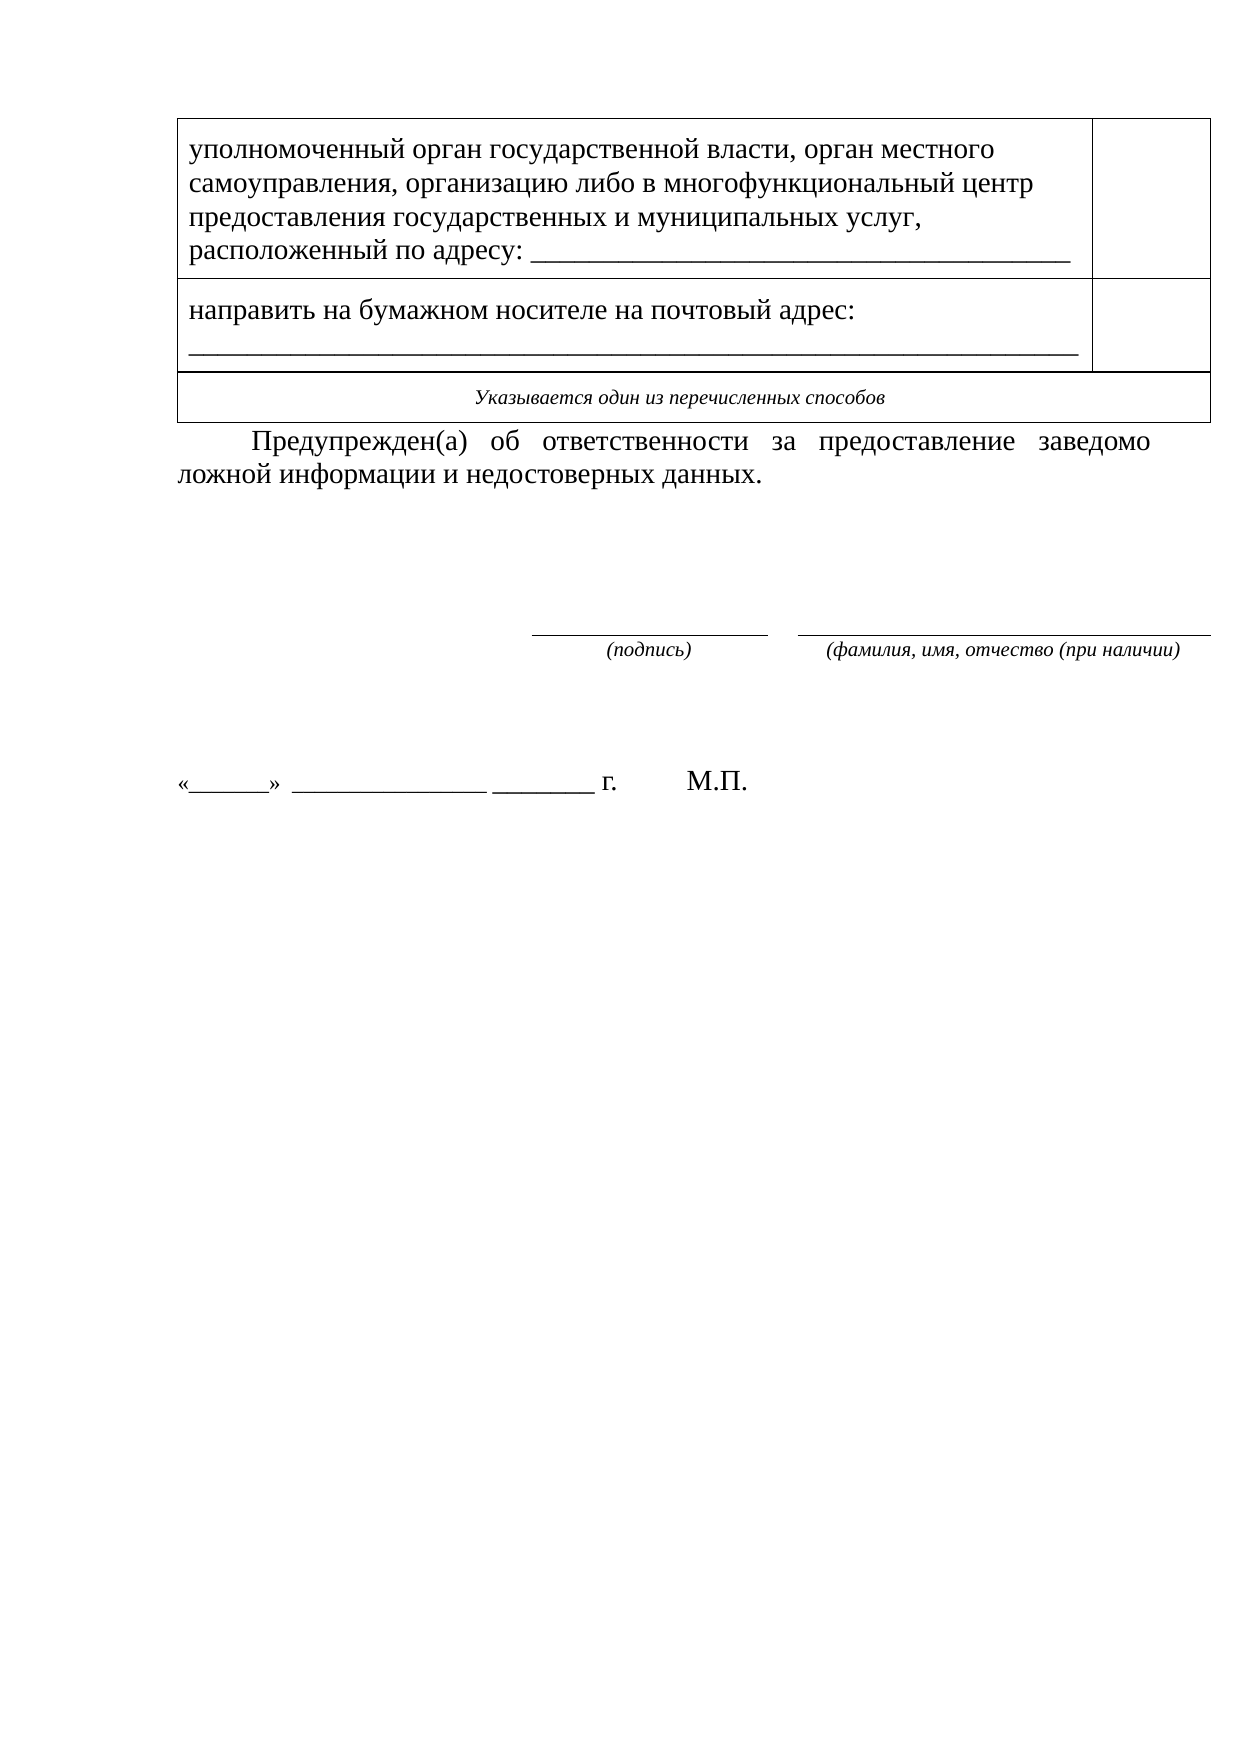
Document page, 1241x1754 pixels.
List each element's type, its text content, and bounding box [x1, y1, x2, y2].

table_header [768, 593, 797, 635]
text «_______» _________________ _______ г. М.П. [177, 763, 1181, 797]
table_header [798, 593, 1211, 635]
table_cell [1093, 119, 1210, 278]
table_header [532, 593, 768, 635]
table_cell Указывается один из перечисленных способов [178, 373, 1210, 422]
table_cell [1093, 279, 1210, 371]
table_cell направить на бумажном носителе на почтовый адрес: _____________________________________________________________ [178, 279, 1092, 371]
table_cell [768, 635, 797, 677]
table_cell уполномоченный орган государственной власти, орган местного самоуправления, организацию либо в многофункциональный центр предоставления государственных и муниципальных услуг, расположенный по адресу: _____________________________________ [178, 119, 1092, 278]
table_header [177, 593, 502, 635]
table_cell (фамилия, имя, отчество (при наличии) [798, 636, 1211, 677]
table_header [502, 593, 532, 635]
table_cell (подпись) [532, 636, 768, 677]
table_cell [177, 635, 502, 677]
table_cell [502, 635, 532, 677]
text Предупрежден(а) об ответственности за предоставление заведомо ложной информации и недостоверных данных. [177, 423, 1152, 490]
